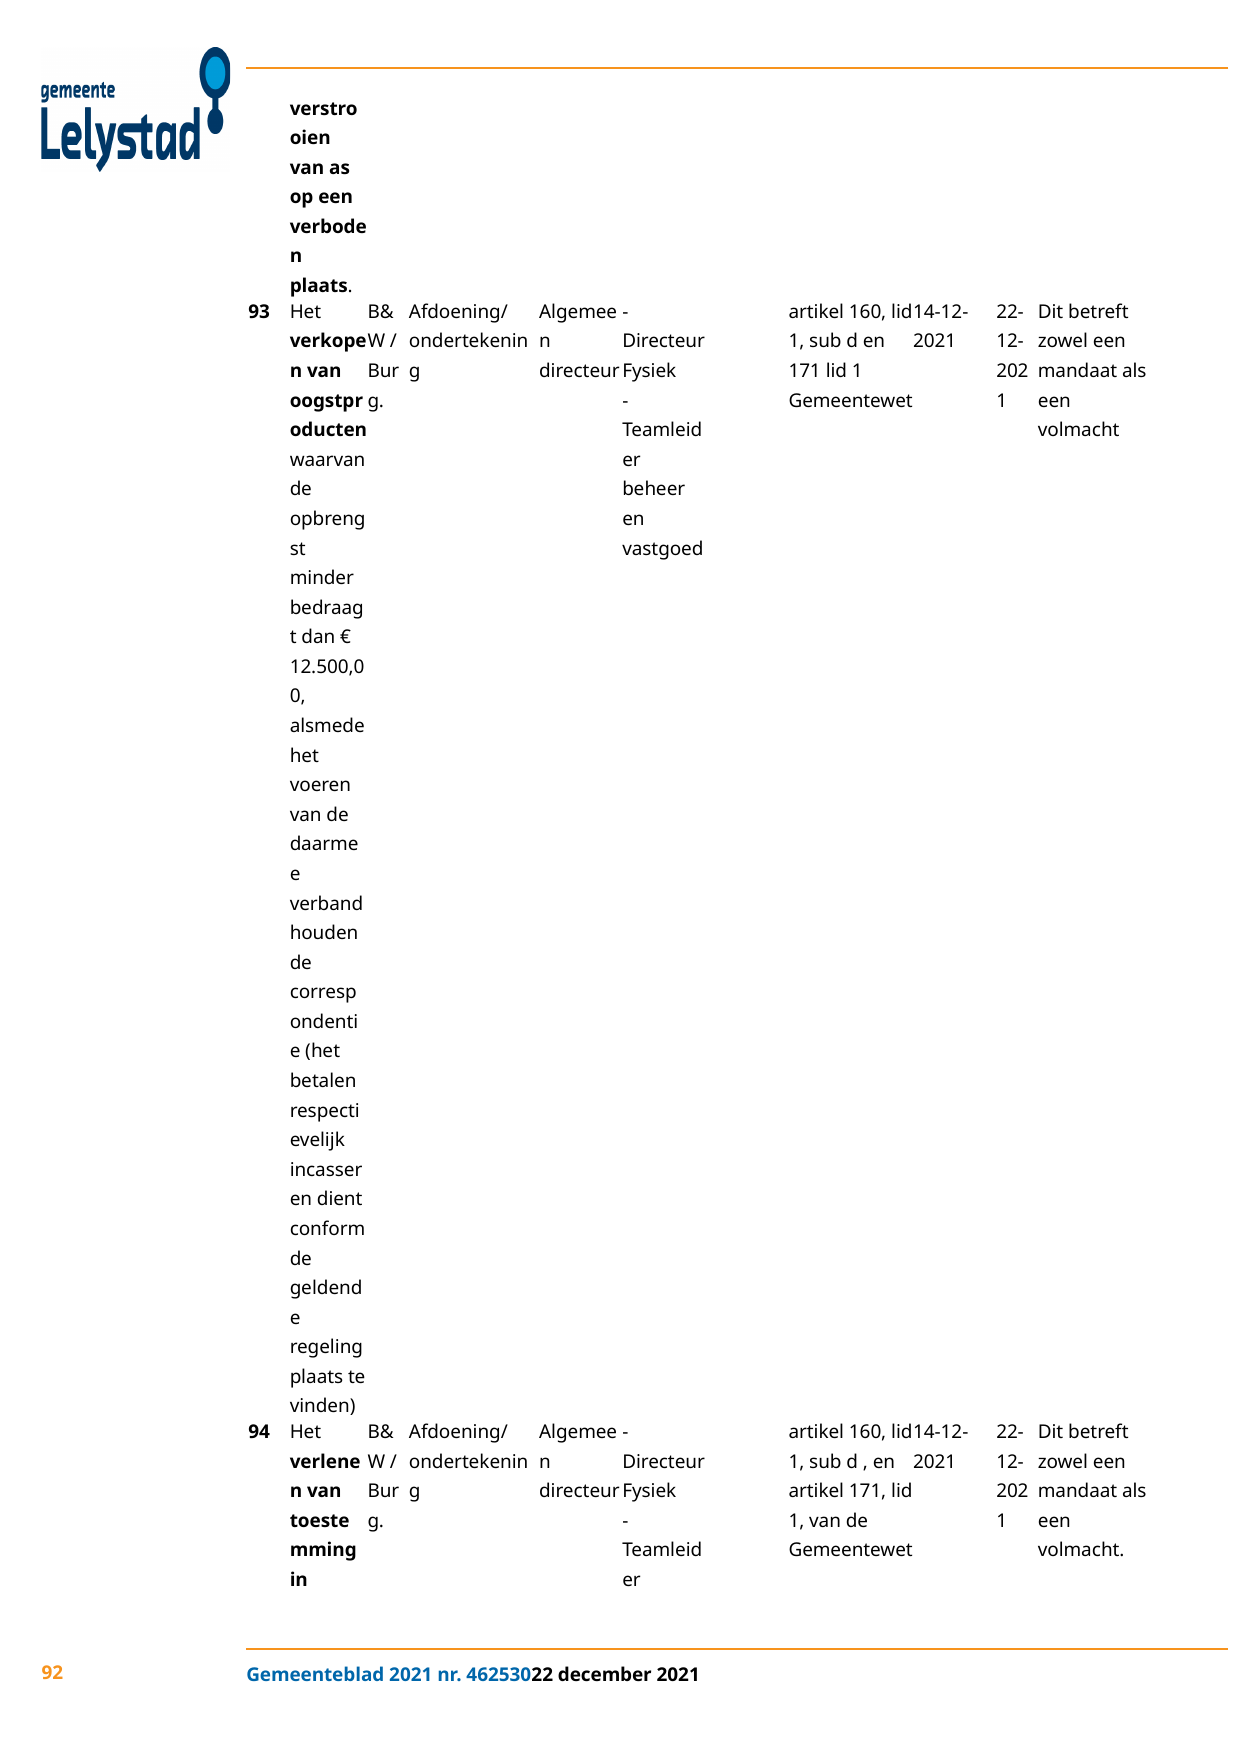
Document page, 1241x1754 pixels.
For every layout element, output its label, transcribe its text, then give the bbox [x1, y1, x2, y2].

table_cell B&W / Burg. [367, 298, 409, 1418]
table_cell 93 [248, 298, 289, 1418]
table_cell [1038, 95, 1152, 298]
table_cell 14-12-2021 [913, 1418, 996, 1592]
table_cell Het verkopen van oogstproducten waarvan de opbrengst minder bedraagt dan € 12.500,00, alsmede het voeren van de daarmee verband houdende correspondentie (het betalen respectievelijk incasseren dient conform de geldende regeling plaats te vinden) [290, 298, 367, 1418]
table_cell [913, 95, 996, 298]
table_cell artikel 160, lid 1, sub d en 171 lid 1 Gemeentewet [788, 298, 913, 1418]
table_cell Afdoening/ondertekening [409, 298, 539, 1418]
table_cell - Directeur Fysiek - Teamleider beheer en vastgoed [622, 298, 705, 1418]
table_cell [788, 95, 913, 298]
table_cell 14-12-2021 [913, 298, 996, 1418]
picture [41, 47, 231, 172]
table_cell 94 [248, 1418, 289, 1592]
table_cell [996, 95, 1038, 298]
table_cell [409, 95, 539, 298]
table_cell [705, 1418, 788, 1592]
table_cell Het verlenen van toestemming in [290, 1418, 367, 1592]
table_cell Dit betreft zowel een mandaat als een volmacht [1038, 298, 1152, 1418]
table_cell Algemeen directeur [539, 1418, 622, 1592]
table_cell [248, 95, 289, 298]
table_cell Afdoening/ondertekening [409, 1418, 539, 1592]
table_cell B&W / Burg. [367, 1418, 409, 1592]
table_cell Dit betreft zowel een mandaat als een volmacht. [1038, 1418, 1152, 1592]
table_cell verstrooien van as op een verboden plaats. [290, 95, 367, 298]
table_cell 22-12-2021 [996, 298, 1038, 1418]
table_cell 22-12-2021 [996, 1418, 1038, 1592]
table_cell [539, 95, 622, 298]
table_cell Algemeen directeur [539, 298, 622, 1418]
table_cell - Directeur Fysiek - Teamleider [622, 1418, 705, 1592]
table_cell [622, 95, 705, 298]
table_cell [705, 95, 788, 298]
table_cell [705, 298, 788, 1418]
table_cell artikel 160, lid 1, sub d , en artikel 171, lid 1, van de Gemeentewet [788, 1418, 913, 1592]
table_cell [367, 95, 409, 298]
